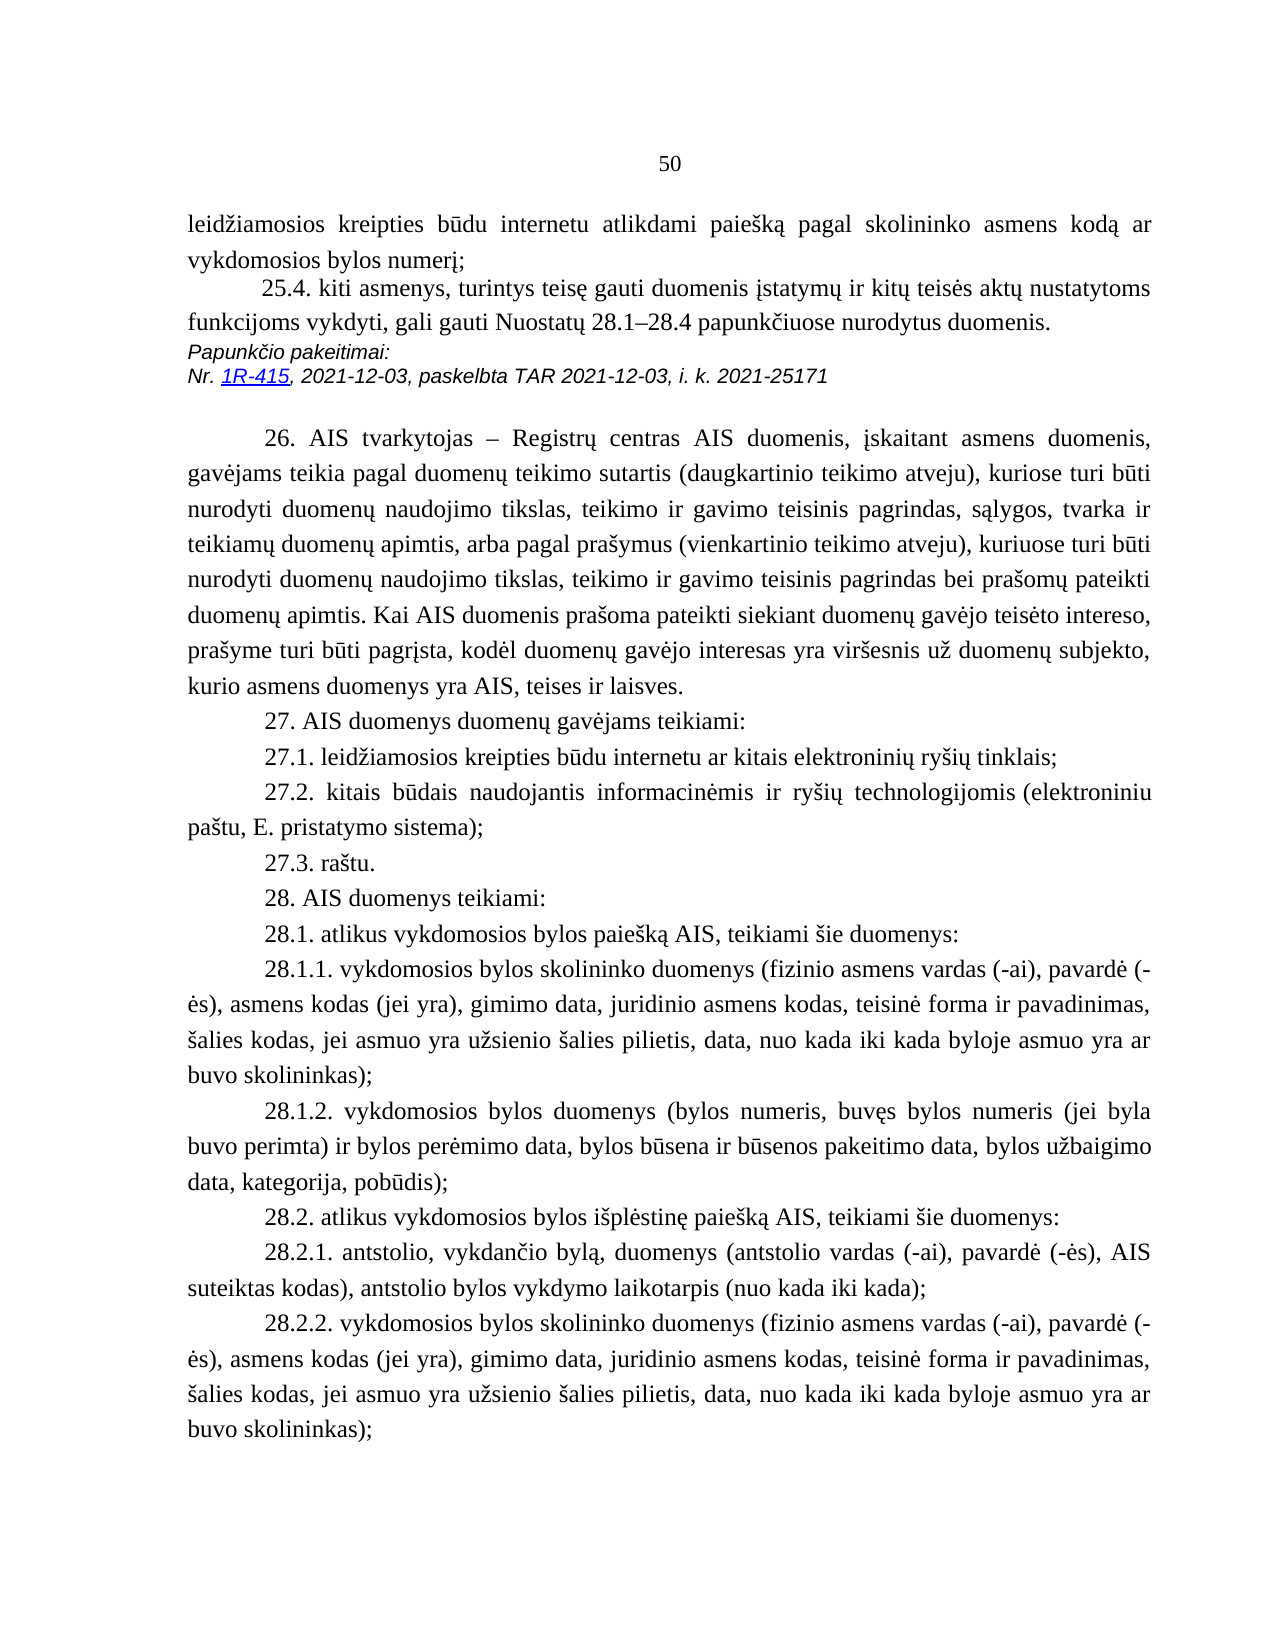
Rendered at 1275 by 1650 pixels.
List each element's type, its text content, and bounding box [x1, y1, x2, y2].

text 27.3. raštu. [187, 841, 1152, 877]
text 28.2.2. vykdomosios bylos skolininko duomenys (fizinio asmens vardas (-ai), pavardė (-ės), asmens kodas (jei yra), gimimo data, juridinio asmens kodas, teisinė forma ir pavadinimas, šalies kodas, jei asmuo yra užsienio šalies pilietis, data, nuo kada iki kada byloje asmuo yra ar buvo skolininkas); [187, 1302, 1152, 1443]
text Papunkčio pakeitimai: [187, 339, 1152, 363]
text 28.1.2. vykdomosios bylos duomenys (bylos numeris, buvęs bylos numeris (jei byla buvo perimta) ir bylos perėmimo data, bylos būsena ir būsenos pakeitimo data, bylos užbaigimo data, kategorija, pobūdis); [187, 1089, 1152, 1195]
text 27.1. leidžiamosios kreipties būdu internetu ar kitais elektroninių ryšių tinklais; [187, 735, 1152, 770]
text 28.2.1. antstolio, vykdančio bylą, duomenys (antstolio vardas (-ai), pavardė (-ės), AIS suteiktas kodas), antstolio bylos vykdymo laikotarpis (nuo kada iki kada); [187, 1231, 1152, 1302]
text 27. AIS duomenys duomenų gavėjams teikiami: [187, 699, 1152, 735]
text 28.1. atlikus vykdomosios bylos paiešką AIS, teikiami šie duomenys: [187, 912, 1152, 947]
text 26. AIS tvarkytojas – Registrų centras AIS duomenis, įskaitant asmens duomenis, gavėjams teikia pagal duomenų teikimo sutartis (daugkartinio teikimo atveju), kuriose turi būti nurodyti duomenų naudojimo tikslas, teikimo ir gavimo teisinis pagrindas, sąlygos, tvarka ir teikiamų duomenų apimtis, arba pagal prašymus (vienkartinio teikimo atveju), kuriuose turi būti nurodyti duomenų naudojimo tikslas, teikimo ir gavimo teisinis pagrindas bei prašomų pateikti duomenų apimtis. Kai AIS duomenis prašoma pateikti siekiant duomenų gavėjo teisėto intereso, prašyme turi būti pagrįsta, kodėl duomenų gavėjo interesas yra viršesnis už duomenų subjekto, kurio asmens duomenys yra AIS, teises ir laisves. [187, 416, 1152, 699]
text Nr. 1R-415, 2021-12-03, paskelbta TAR 2021-12-03, i. k. 2021-25171 [187, 363, 1152, 387]
text 25.4. kiti asmenys, turintys teisę gauti duomenis įstatymų ir kitų teisės aktų nustatytoms funkcijoms vykdyti, gali gauti Nuostatų 28.1–28.4 papunkčiuose nurodytus duomenis. [187, 273, 1152, 335]
text 28.1.1. vykdomosios bylos skolininko duomenys (fizinio asmens vardas (-ai), pavardė (-ės), asmens kodas (jei yra), gimimo data, juridinio asmens kodas, teisinė forma ir pavadinimas, šalies kodas, jei asmuo yra užsienio šalies pilietis, data, nuo kada iki kada byloje asmuo yra ar buvo skolininkas); [187, 947, 1152, 1089]
text leidžiamosios kreipties būdu internetu atlikdami paiešką pagal skolininko asmens kodą ar vykdomosios bylos numerį; [187, 203, 1152, 273]
text 27.2. kitais būdais naudojantis informacinėmis ir ryšių technologijomis (elektroniniu paštu, E. pristatymo sistema); [187, 770, 1152, 841]
text 28.2. atlikus vykdomosios bylos išplėstinę paiešką AIS, teikiami šie duomenys: [187, 1195, 1152, 1231]
text 28. AIS duomenys teikiami: [187, 877, 1152, 912]
